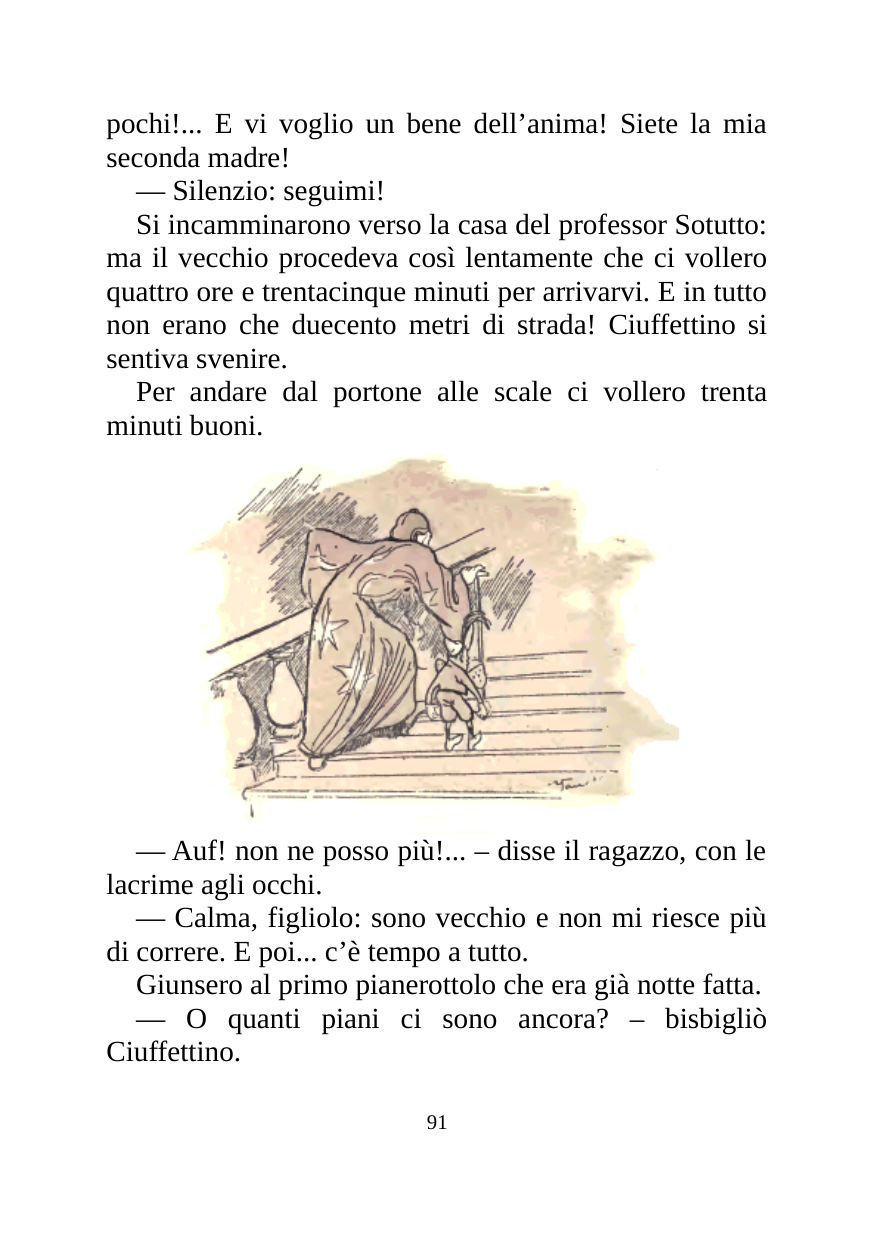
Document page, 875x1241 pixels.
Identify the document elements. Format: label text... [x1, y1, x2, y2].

text Si incamminarono verso la casa del professor Sotutto: ma il vecchio procedeva così lentamente che ci vollero quattro ore e trentacinque minuti per arrivarvi. E in tutto non erano che duecento metri di strada! Ciuffettino si sentiva svenire. [106, 207, 768, 374]
text Per andare dal portone alle scale ci vollero trenta minuti buoni. [106, 374, 768, 442]
text — O quanti piani ci sono ancora? – bisbigliò Ciuffettino. [106, 1001, 768, 1068]
text — Calma, figliolo: sono vecchio e non mi riesce più di correre. E poi... c’è tempo a tutto. [106, 900, 768, 967]
text — Silenzio: seguimi! [106, 173, 768, 207]
text — Auf! non ne posso più!... – disse il ragazzo, con le lacrime agli occhi. [106, 834, 768, 900]
text pochi!... E vi voglio un bene dell’anima! Siete la mia seconda madre! [106, 106, 768, 173]
picture [171, 441, 703, 834]
text Giunsero al primo pianerottolo che era già notte fatta. [106, 967, 768, 1001]
